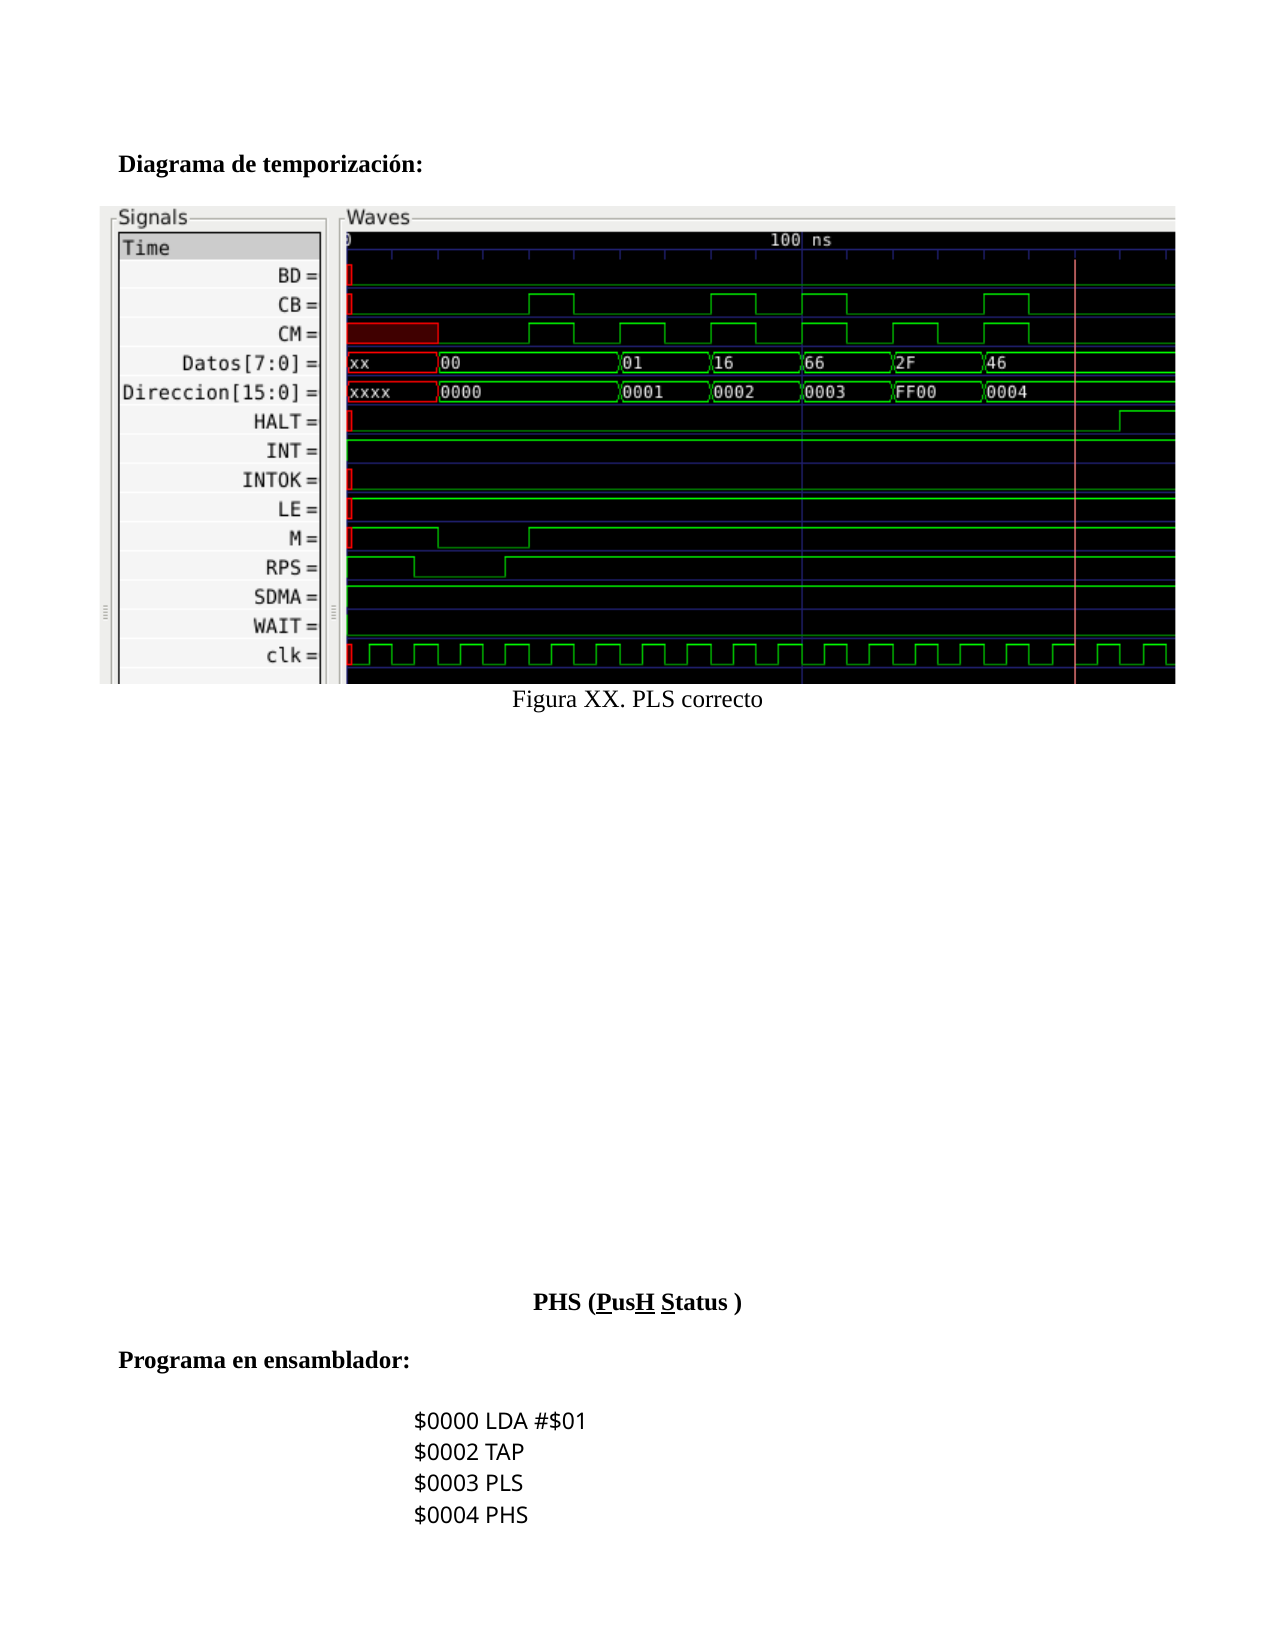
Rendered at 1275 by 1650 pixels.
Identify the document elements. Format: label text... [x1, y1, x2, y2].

text $0003 PLS [118, 1467, 1157, 1499]
text Programa en ensamblador: [118, 1345, 1157, 1374]
text PHS (PusH Status ) [118, 1287, 1157, 1316]
text $0000 LDA #$01 [118, 1405, 1157, 1436]
text Figura XX. PLS correcto [118, 684, 1157, 712]
picture [99, 206, 1176, 684]
text $0004 PHS [118, 1499, 1157, 1530]
text $0002 TAP [118, 1436, 1157, 1467]
text Diagrama de temporización: [118, 149, 1157, 178]
